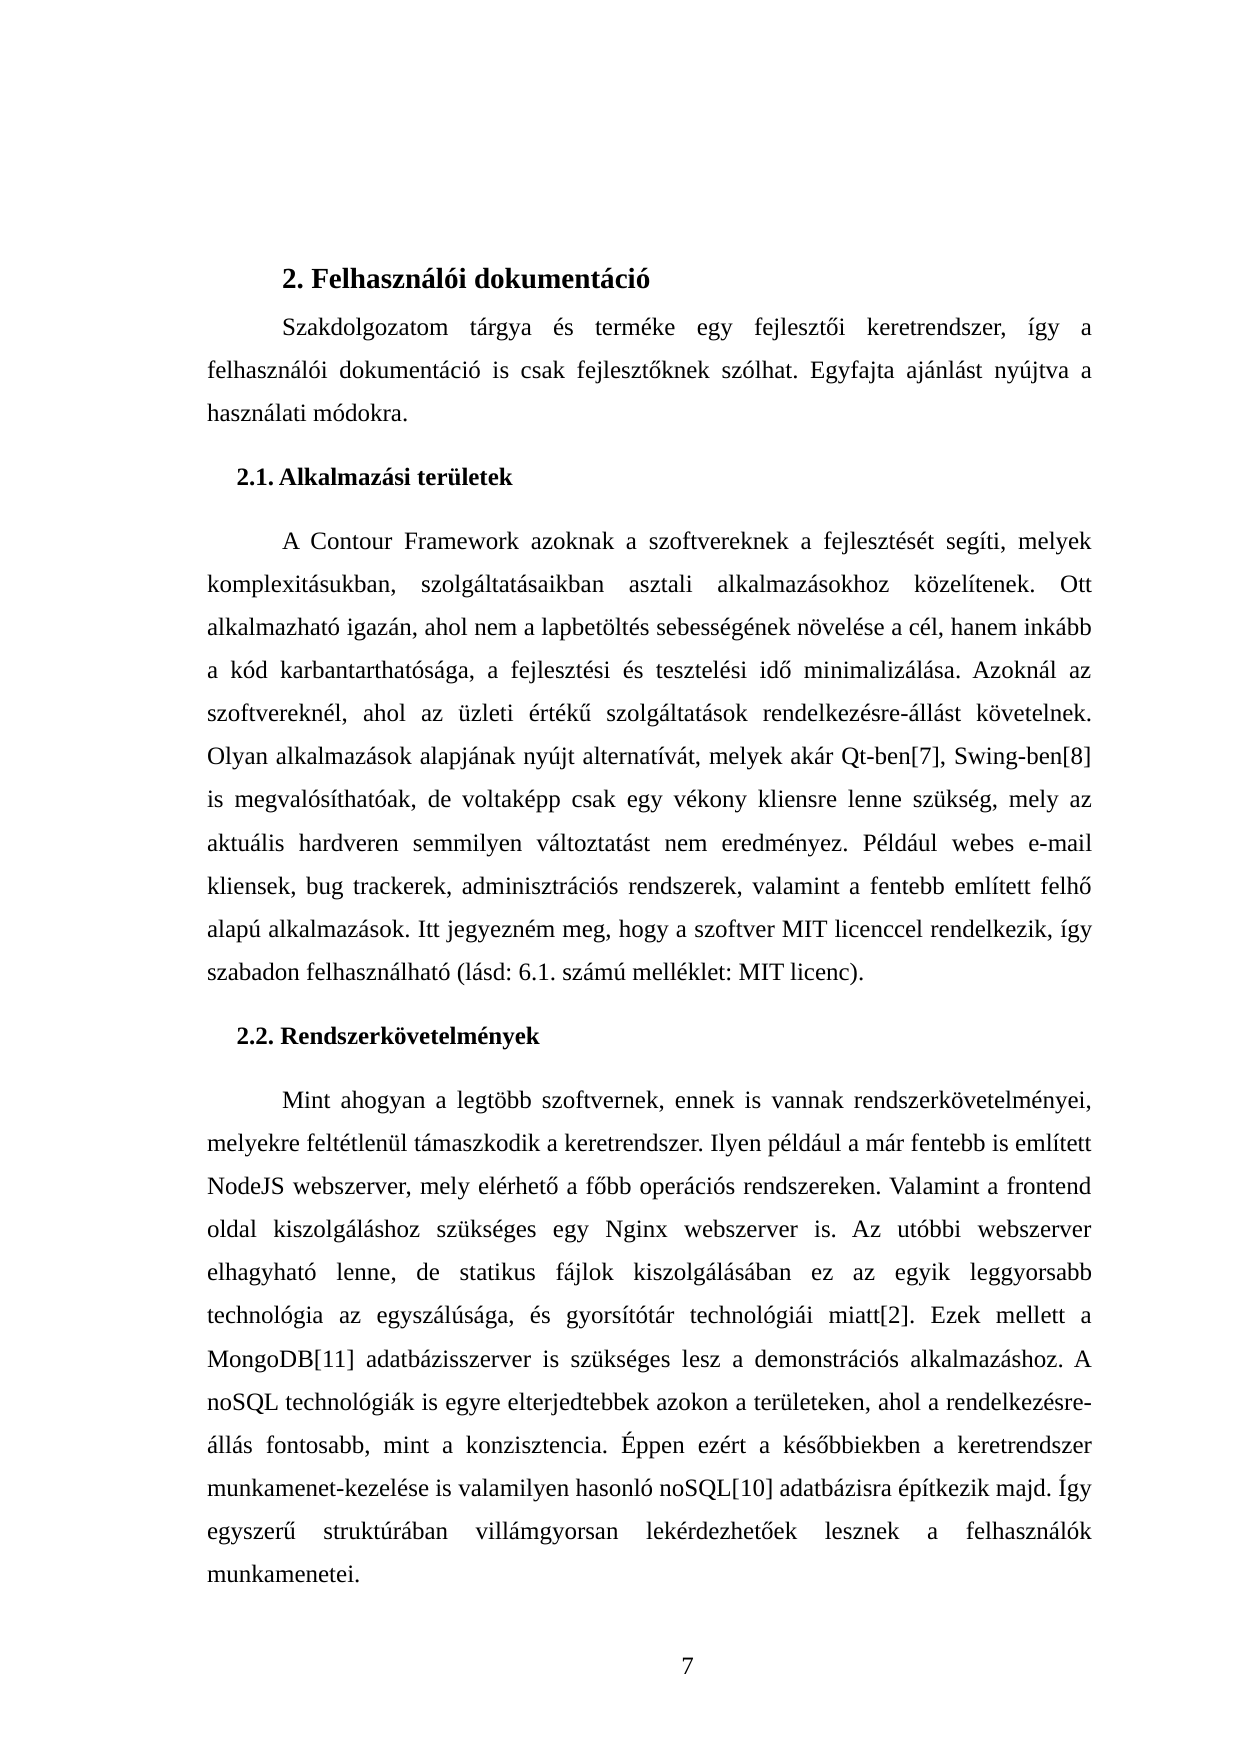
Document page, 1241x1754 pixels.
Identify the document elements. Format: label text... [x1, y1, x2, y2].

text Szakdolgozatom tárgya és terméke egy fejlesztői keretrendszer, így a felhasználói dokumentáció is csak fejlesztőknek szólhat. Egyfajta ajánlást nyújtva a használati módokra. [207, 312, 1092, 427]
subtitle 2. Felhasználói dokumentáció [207, 261, 1092, 295]
subtitle 2.1. Alkalmazási területek [207, 462, 1092, 491]
text A Contour Framework azoknak a szoftvereknek a fejlesztését segíti, melyek komplexitásukban, szolgáltatásaikban asztali alkalmazásokhoz közelítenek. Ott alkalmazható igazán, ahol nem a lapbetöltés sebességének növelése a cél, hanem inkább a kód karbantarthatósága, a fejlesztési és tesztelési idő minimalizálása. Azoknál az szoftvereknél, ahol az üzleti értékű szolgáltatások rendelkezésre-állást követelnek. Olyan alkalmazások alapjának nyújt alternatívát, melyek akár Qt-ben[7], Swing-ben[8] is megvalósíthatóak, de voltaképp csak egy vékony kliensre lenne szükség, mely az aktuális hardveren semmilyen változtatást nem eredményez. Például webes e-mail kliensek, bug trackerek, adminisztrációs rendszerek, valamint a fentebb említett felhő alapú alkalmazások. Itt jegyezném meg, hogy a szoftver MIT licenccel rendelkezik, így szabadon felhasználható (lásd: 6.1. számú melléklet: MIT licenc). [207, 526, 1092, 986]
text Mint ahogyan a legtöbb szoftvernek, ennek is vannak rendszerkövetelményei, melyekre feltétlenül támaszkodik a keretrendszer. Ilyen például a már fentebb is említett NodeJS webszerver, mely elérhető a főbb operációs rendszereken. Valamint a frontend oldal kiszolgáláshoz szükséges egy Nginx webszerver is. Az utóbbi webszerver elhagyható lenne, de statikus fájlok kiszolgálásában ez az egyik leggyorsabb technológia az egyszálúsága, és gyorsítótár technológiái miatt[2]. Ezek mellett a MongoDB[11] adatbázisszerver is szükséges lesz a demonstrációs alkalmazáshoz. A noSQL technológiák is egyre elterjedtebbek azokon a területeken, ahol a rendelkezésre-állás fontosabb, mint a konzisztencia. Éppen ezért a későbbiekben a keretrendszer munkamenet-kezelése is valamilyen hasonló noSQL[10] adatbázisra építkezik majd. Így egyszerű struktúrában villámgyorsan lekérdezhetőek lesznek a felhasználók munkamenetei. [207, 1085, 1092, 1588]
subtitle 2.2. Rendszerkövetelmények [207, 1021, 1092, 1050]
